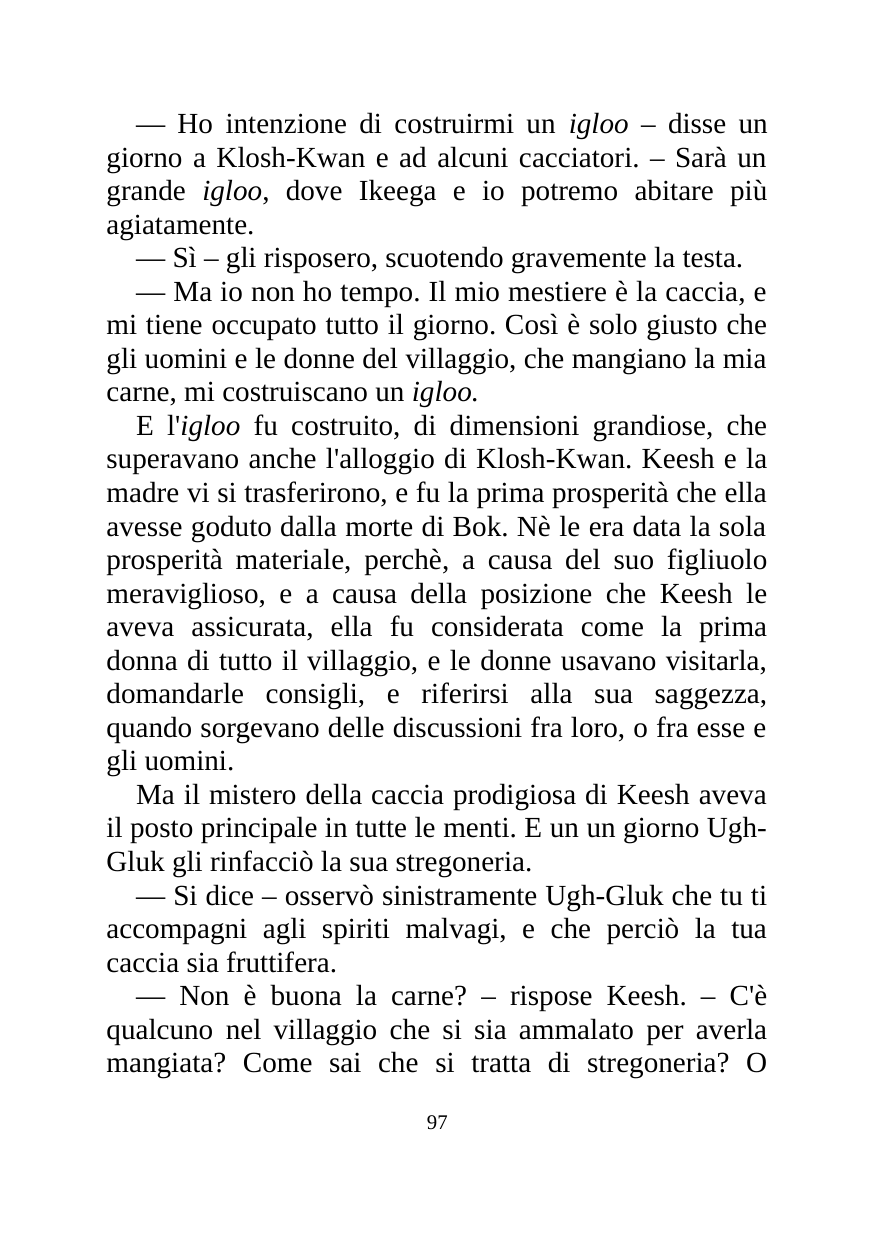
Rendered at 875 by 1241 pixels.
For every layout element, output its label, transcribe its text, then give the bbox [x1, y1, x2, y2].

text E l'igloo fu costruito, di dimensioni grandiose, che superavano anche l'alloggio di Klosh-Kwan. Keesh e la madre vi si trasferirono, e fu la prima prosperità che ella avesse goduto dalla morte di Bok. Nè le era data la sola prosperità materiale, perchè, a causa del suo figliuolo meraviglioso, e a causa della posizione che Keesh le aveva assicurata, ella fu considerata come la prima donna di tutto il villaggio, e le donne usavano visitarla, domandarle consigli, e riferirsi alla sua saggezza, quando sorgevano delle discussioni fra loro, o fra esse e gli uomini. [106, 408, 768, 777]
text — Sì – gli risposero, scuotendo gravemente la testa. [106, 240, 768, 274]
text — Ho intenzione di costruirmi un igloo – disse un giorno a Klosh-Kwan e ad alcuni cacciatori. – Sarà un grande igloo, dove Ikeega e io potremo abitare più agiatamente. [106, 106, 768, 240]
text Ma il mistero della caccia prodigiosa di Keesh aveva il posto principale in tutte le menti. E un un giorno Ugh-Gluk gli rinfacciò la sua stregoneria. [106, 777, 768, 878]
text — Si dice – osservò sinistramente Ugh-Gluk che tu ti accompagni agli spiriti malvagi, e che perciò la tua caccia sia fruttifera. [106, 878, 768, 978]
text — Ma io non ho tempo. Il mio mestiere è la caccia, e mi tiene occupato tutto il giorno. Così è solo giusto che gli uomini e le donne del villaggio, che mangiano la mia carne, mi costruiscano un igloo. [106, 274, 768, 408]
text — Non è buona la carne? – rispose Keesh. – C'è qualcuno nel villaggio che si sia ammalato per averla mangiata? Come sai che si tratta di stregoneria? O [106, 978, 768, 1079]
